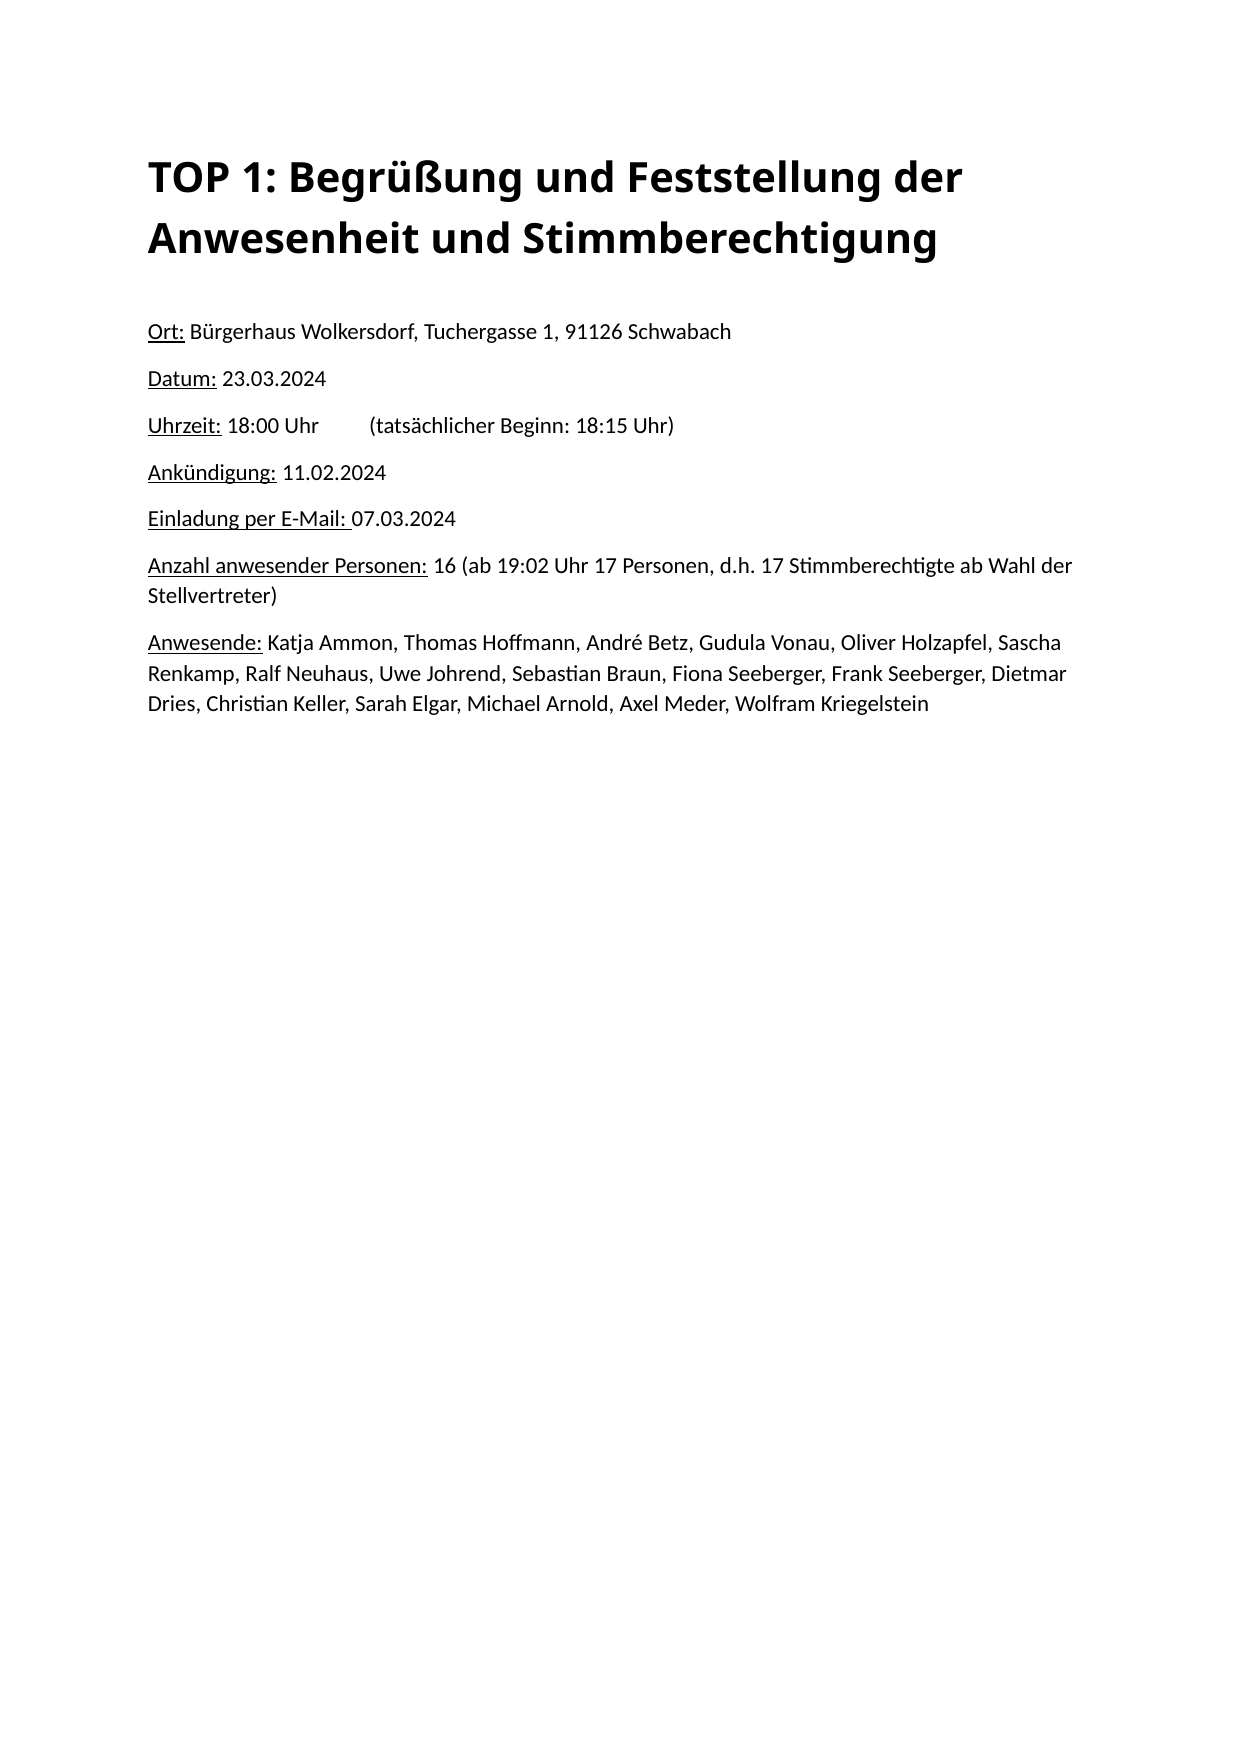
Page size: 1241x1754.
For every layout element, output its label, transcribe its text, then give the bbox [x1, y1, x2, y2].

text Ort: Bürgerhaus Wolkersdorf, Tuchergasse 1, 91126 Schwabach [148, 317, 1093, 345]
text Anzahl anwesender Personen: 16 (ab 19:02 Uhr 17 Personen, d.h. 17 Stimmberechtigte ab Wahl der Stellvertreter) [148, 551, 1093, 609]
text Uhrzeit: 18:00 Uhr (tatsächlicher Beginn: 18:15 Uhr) [148, 411, 1093, 439]
text Einladung per E-Mail: 07.03.2024 [148, 504, 1093, 532]
text Anwesende: Katja Ammon, Thomas Hoffmann, André Betz, Gudula Vonau, Oliver Holzapfel, Sascha Renkamp, Ralf Neuhaus, Uwe Johrend, Sebastian Braun, Fiona Seeberger, Frank Seeberger, Dietmar Dries, Christian Keller, Sarah Elgar, Michael Arnold, Axel Meder, Wolfram Kriegelstein [148, 628, 1093, 717]
text Datum: 23.03.2024 [148, 364, 1093, 392]
text Ankündigung: 11.02.2024 [148, 458, 1093, 486]
subtitle TOP 1: Begrüßung und Feststellung der Anwesenheit und Stimmberechtigung [148, 148, 1093, 266]
